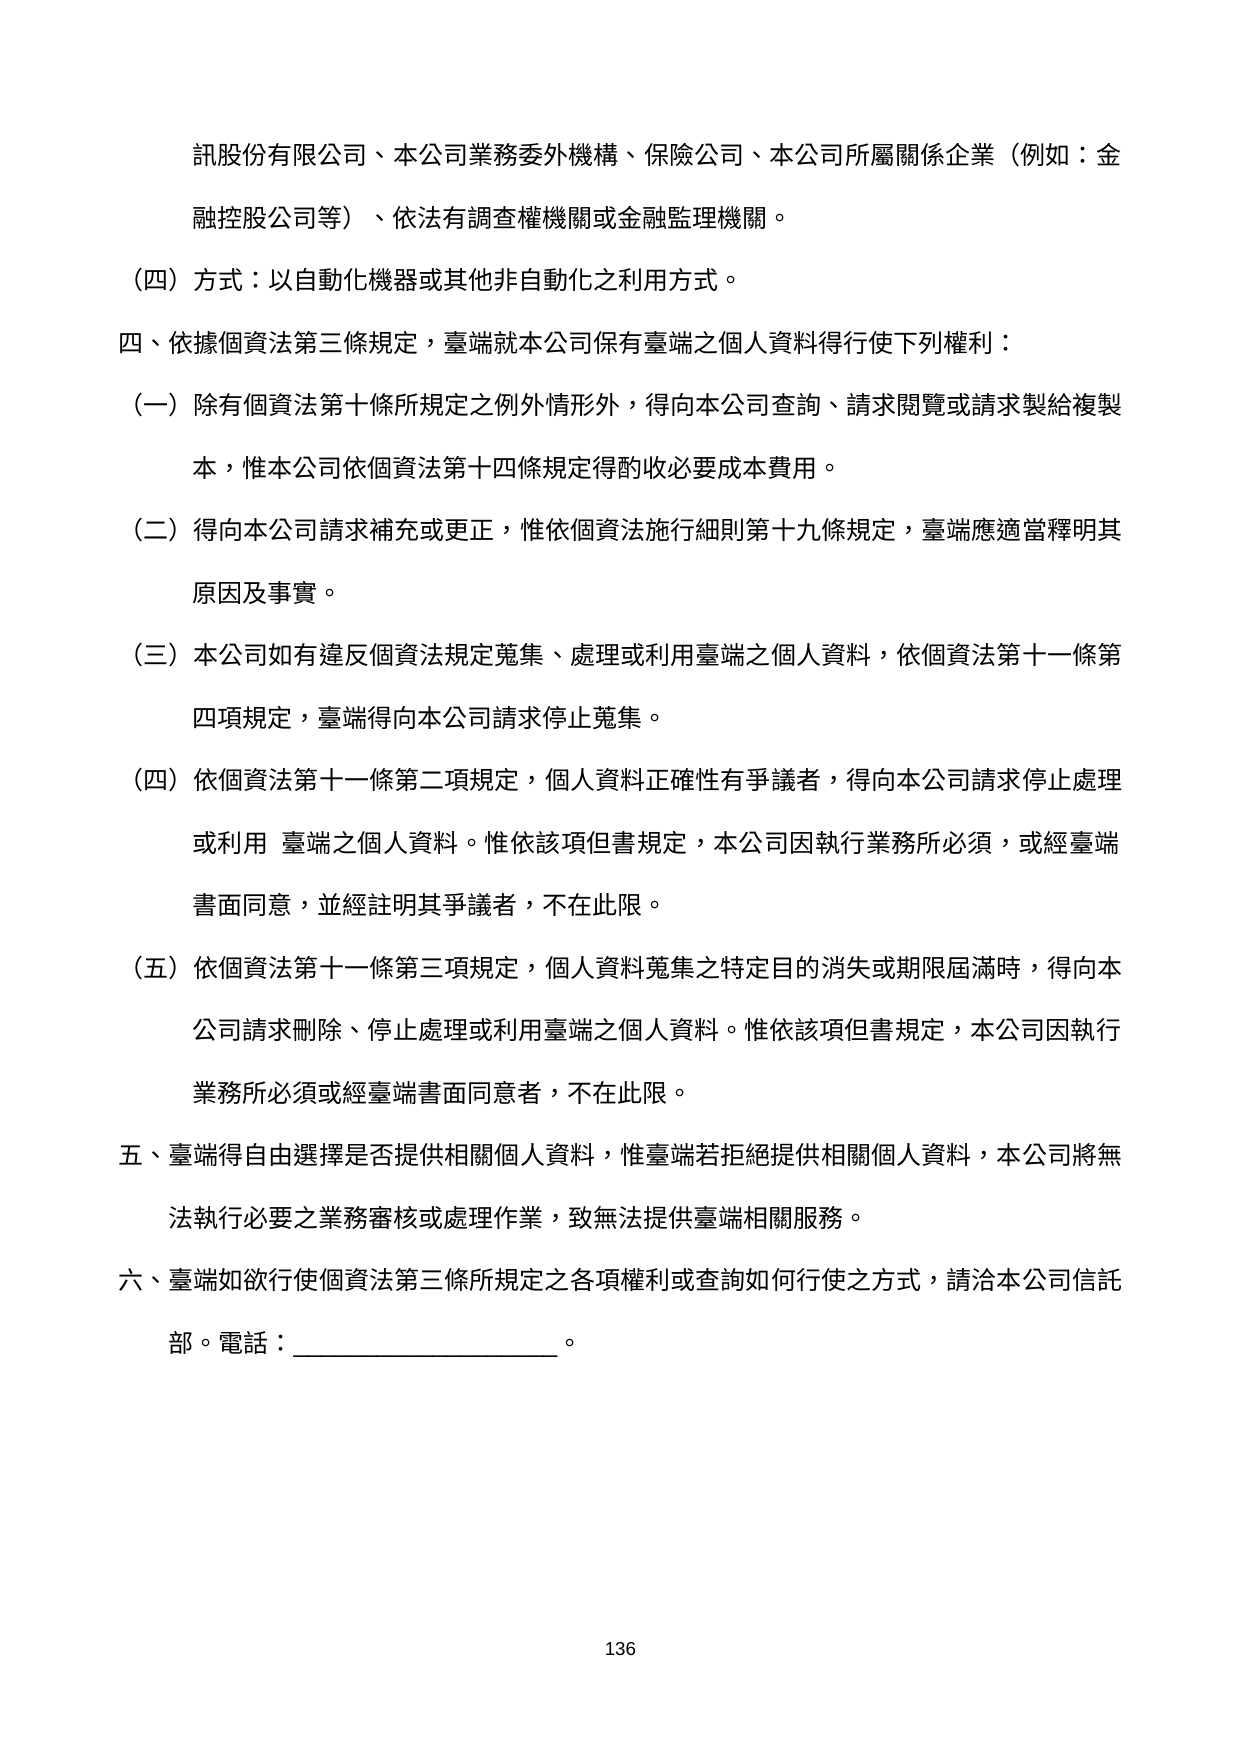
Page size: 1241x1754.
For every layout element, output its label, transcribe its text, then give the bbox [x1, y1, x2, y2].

text 四、依據個資法第三條規定，臺端就本公司保有臺端之個人資料得行使下列權利： [118, 300, 1122, 362]
text 訊股份有限公司、本公司業務委外機構、保險公司、本公司所屬關係企業（例如：金融控股公司等）、依法有調查權機關或金融監理機關。 [118, 112, 1122, 237]
text （三）本公司如有違反個資法規定蒐集、處理或利用臺端之個人資料，依個資法第十一條第四項規定，臺端得向本公司請求停止蒐集。 [118, 612, 1122, 737]
text （五）依個資法第十一條第三項規定，個人資料蒐集之特定目的消失或期限屆滿時，得向本公司請求刪除、停止處理或利用臺端之個人資料。惟依該項但書規定，本公司因執行業務所必須或經臺端書面同意者，不在此限。 [118, 925, 1122, 1112]
text 五、臺端得自由選擇是否提供相關個人資料，惟臺端若拒絕提供相關個人資料，本公司將無法執行必要之業務審核或處理作業，致無法提供臺端相關服務。 [118, 1112, 1122, 1237]
text 六、臺端如欲行使個資法第三條所規定之各項權利或查詢如何行使之方式，請洽本公司信託部。電話：___________________。 [118, 1237, 1122, 1362]
text （四）依個資法第十一條第二項規定，個人資料正確性有爭議者，得向本公司請求停止處理或利用 臺端之個人資料。惟依該項但書規定，本公司因執行業務所必須，或經臺端書面同意，並經註明其爭議者，不在此限。 [118, 737, 1122, 925]
text （一）除有個資法第十條所規定之例外情形外，得向本公司查詢、請求閱覽或請求製給複製本，惟本公司依個資法第十四條規定得酌收必要成本費用。 [118, 362, 1122, 487]
text （四）方式：以自動化機器或其他非自動化之利用方式。 [118, 237, 1122, 300]
text （二）得向本公司請求補充或更正，惟依個資法施行細則第十九條規定，臺端應適當釋明其原因及事實。 [118, 487, 1122, 612]
